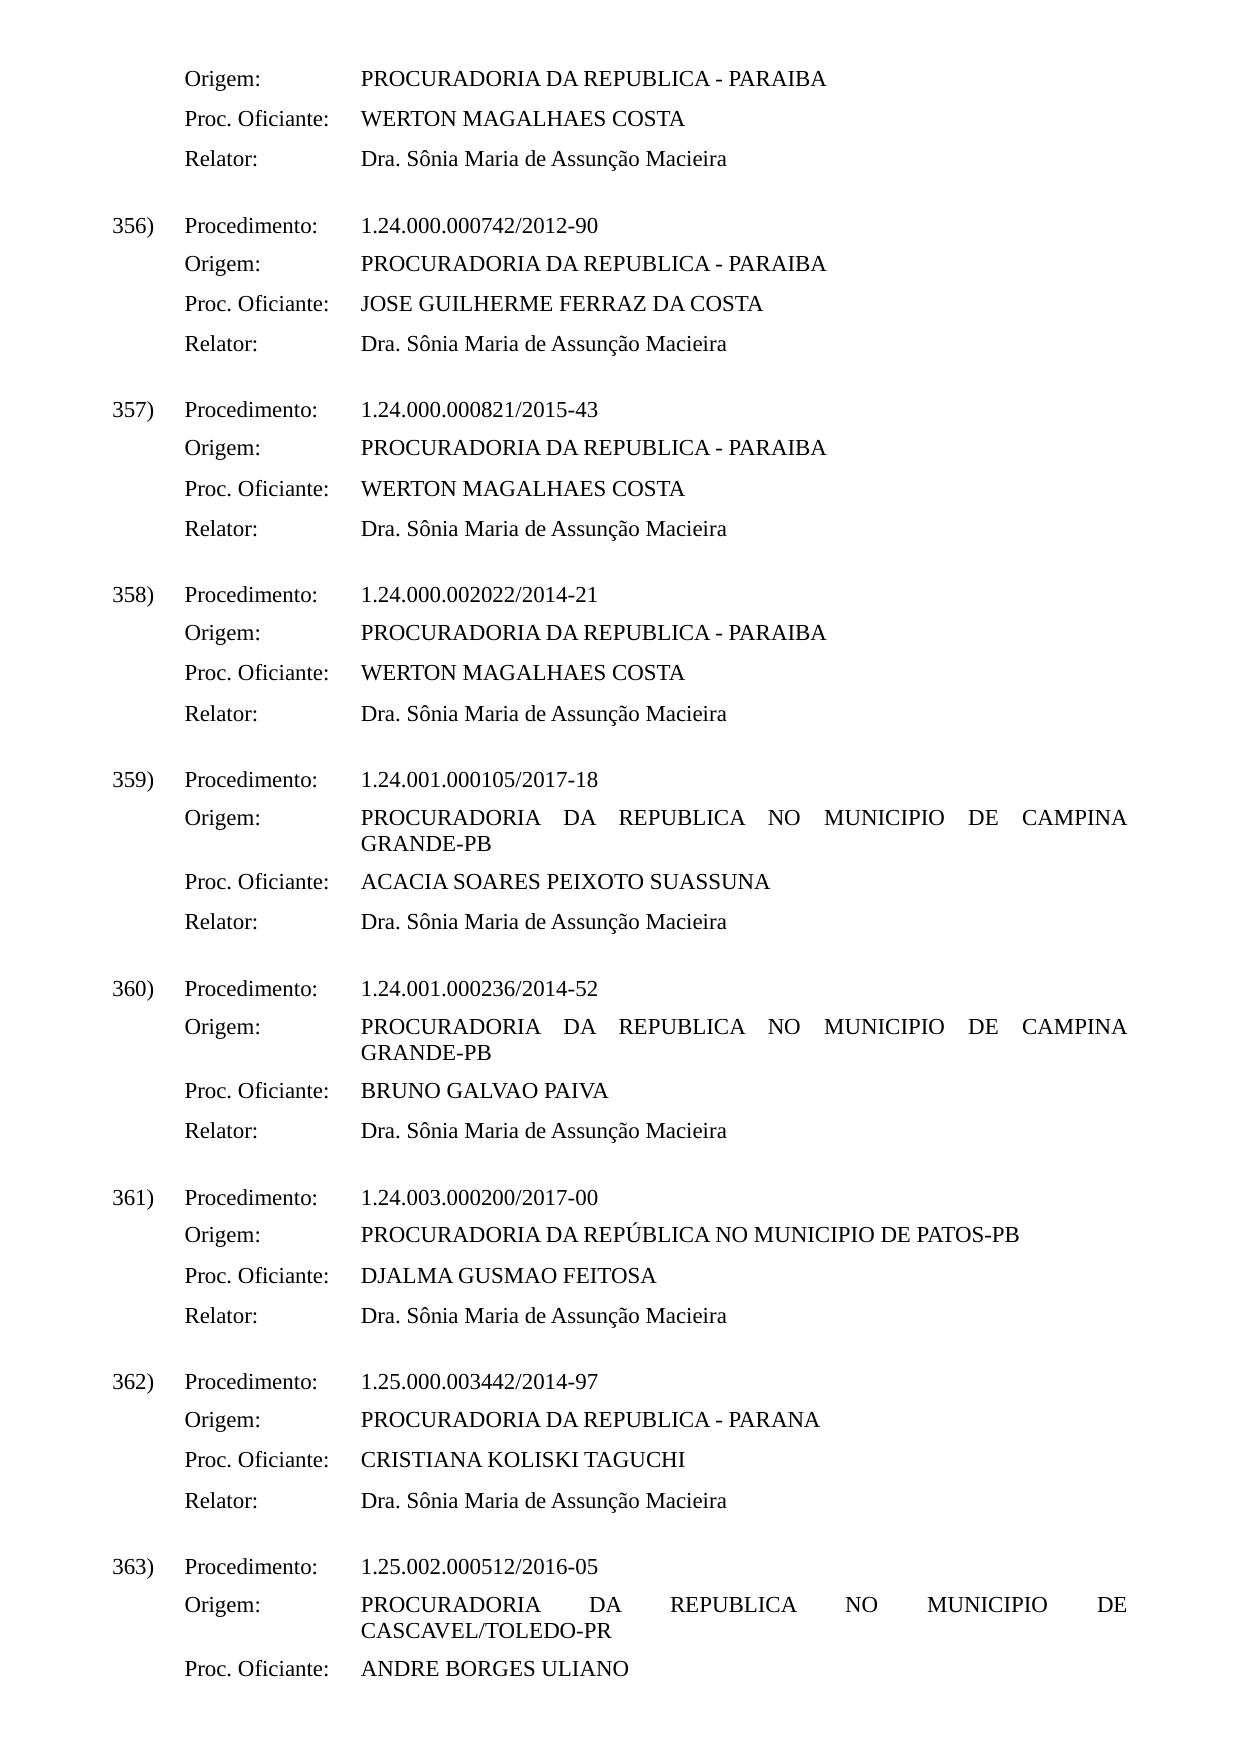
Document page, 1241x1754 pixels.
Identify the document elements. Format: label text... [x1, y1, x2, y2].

table_header 363) [106, 1548, 178, 1585]
table_header Procedimento: [179, 1363, 355, 1401]
table_cell [106, 1441, 178, 1481]
table_cell PROCURADORIA DA REPUBLICA NO MUNICIPIO DE CAMPINA GRANDE-PB [355, 798, 1134, 862]
table_cell Dra. Sônia Maria de Assunção Macieira [355, 1481, 1134, 1521]
table_header 1.24.001.000236/2014-52 [355, 969, 1134, 1007]
table_header 361) [106, 1178, 178, 1216]
table_header 360) [106, 969, 178, 1007]
table_header Procedimento: [179, 969, 355, 1007]
table_cell Proc. Oficiante: [179, 1650, 355, 1690]
table_cell PROCURADORIA DA REPUBLICA NO MUNICIPIO DE CAMPINA GRANDE-PB [355, 1007, 1134, 1071]
table_cell Proc. Oficiante: [179, 99, 355, 139]
table_cell Proc. Oficiante: [179, 654, 355, 694]
table_header Procedimento: [179, 206, 355, 244]
table_cell [106, 863, 178, 903]
table_cell Relator: [179, 509, 355, 549]
table_cell PROCURADORIA DA REPUBLICA - PARAIBA [355, 614, 1134, 654]
table_cell Origem: [179, 429, 355, 469]
table_cell Relator: [179, 903, 355, 943]
table_cell Dra. Sônia Maria de Assunção Macieira [355, 903, 1134, 943]
table_header Procedimento: [179, 1178, 355, 1216]
table_header 1.24.003.000200/2017-00 [355, 1178, 1134, 1216]
table_cell PROCURADORIA DA REPÚBLICA NO MUNICIPIO DE PATOS-PB [355, 1216, 1134, 1256]
table_cell Origem: [179, 1401, 355, 1441]
table_cell [106, 99, 178, 139]
table_cell Relator: [179, 1111, 355, 1152]
table_header 358) [106, 576, 178, 613]
table_header 362) [106, 1363, 178, 1401]
table_cell Origem: [179, 614, 355, 654]
table_cell Origem: [179, 798, 355, 862]
table_header Procedimento: [179, 1548, 355, 1585]
table_cell [106, 284, 178, 324]
table_cell [106, 429, 178, 469]
table_cell Relator: [179, 140, 355, 180]
table_header 1.25.002.000512/2016-05 [355, 1548, 1134, 1585]
table_cell WERTON MAGALHAES COSTA [355, 469, 1134, 509]
table_cell [106, 694, 178, 734]
table_cell [106, 798, 178, 862]
table_cell Proc. Oficiante: [179, 1071, 355, 1111]
table_cell BRUNO GALVAO PAIVA [355, 1071, 1134, 1111]
table_cell Relator: [179, 1296, 355, 1336]
table_cell [106, 1296, 178, 1336]
table_cell CRISTIANA KOLISKI TAGUCHI [355, 1441, 1134, 1481]
table_cell Dra. Sônia Maria de Assunção Macieira [355, 1111, 1134, 1152]
table_cell Dra. Sônia Maria de Assunção Macieira [355, 509, 1134, 549]
table_header Procedimento: [179, 391, 355, 429]
table_cell PROCURADORIA DA REPUBLICA NO MUNICIPIO DE CASCAVEL/TOLEDO-PR [355, 1585, 1134, 1649]
table_cell Dra. Sônia Maria de Assunção Macieira [355, 694, 1134, 734]
table_cell Dra. Sônia Maria de Assunção Macieira [355, 324, 1134, 364]
table_cell Origem: [179, 1585, 355, 1649]
table_header 357) [106, 391, 178, 429]
table_cell [106, 1256, 178, 1296]
table_cell [106, 1650, 178, 1690]
table_cell DJALMA GUSMAO FEITOSA [355, 1256, 1134, 1296]
table_header 1.25.000.003442/2014-97 [355, 1363, 1134, 1401]
table_cell Proc. Oficiante: [179, 1256, 355, 1296]
table_header 356) [106, 206, 178, 244]
table_cell [106, 1481, 178, 1521]
table_cell Relator: [179, 1481, 355, 1521]
table_cell [106, 654, 178, 694]
table_cell Origem: [179, 1007, 355, 1071]
table_header Procedimento: [179, 576, 355, 613]
table_cell [106, 244, 178, 284]
table_cell [106, 469, 178, 509]
table_cell [106, 1401, 178, 1441]
table_cell WERTON MAGALHAES COSTA [355, 654, 1134, 694]
table_header 1.24.000.002022/2014-21 [355, 576, 1134, 613]
table_cell Proc. Oficiante: [179, 469, 355, 509]
table_cell [106, 509, 178, 549]
table_cell [106, 1007, 178, 1071]
table_cell WERTON MAGALHAES COSTA [355, 99, 1134, 139]
table_cell Origem: [179, 244, 355, 284]
table_cell [106, 1071, 178, 1111]
table_header Procedimento: [179, 760, 355, 798]
table_cell Relator: [179, 694, 355, 734]
table_header 359) [106, 760, 178, 798]
table_cell Proc. Oficiante: [179, 863, 355, 903]
table_cell [106, 614, 178, 654]
table_cell Proc. Oficiante: [179, 284, 355, 324]
table_cell ACACIA SOARES PEIXOTO SUASSUNA [355, 863, 1134, 903]
table_cell [106, 1111, 178, 1152]
table_cell Origem: [179, 59, 355, 99]
table_cell Proc. Oficiante: [179, 1441, 355, 1481]
table_cell PROCURADORIA DA REPUBLICA - PARAIBA [355, 429, 1134, 469]
table_header 1.24.000.000742/2012-90 [355, 206, 1134, 244]
table_cell JOSE GUILHERME FERRAZ DA COSTA [355, 284, 1134, 324]
table_cell [106, 140, 178, 180]
table_cell Dra. Sônia Maria de Assunção Macieira [355, 1296, 1134, 1336]
table_cell PROCURADORIA DA REPUBLICA - PARAIBA [355, 59, 1134, 99]
table_cell [106, 1585, 178, 1649]
table_cell [106, 1216, 178, 1256]
table_cell PROCURADORIA DA REPUBLICA - PARAIBA [355, 244, 1134, 284]
table_header 1.24.000.000821/2015-43 [355, 391, 1134, 429]
table_cell [106, 324, 178, 364]
table_cell Relator: [179, 324, 355, 364]
table_cell Dra. Sônia Maria de Assunção Macieira [355, 140, 1134, 180]
table_header 1.24.001.000105/2017-18 [355, 760, 1134, 798]
table_cell ANDRE BORGES ULIANO [355, 1650, 1134, 1690]
table_cell PROCURADORIA DA REPUBLICA - PARANA [355, 1401, 1134, 1441]
table_cell Origem: [179, 1216, 355, 1256]
table_cell [106, 59, 178, 99]
table_cell [106, 903, 178, 943]
